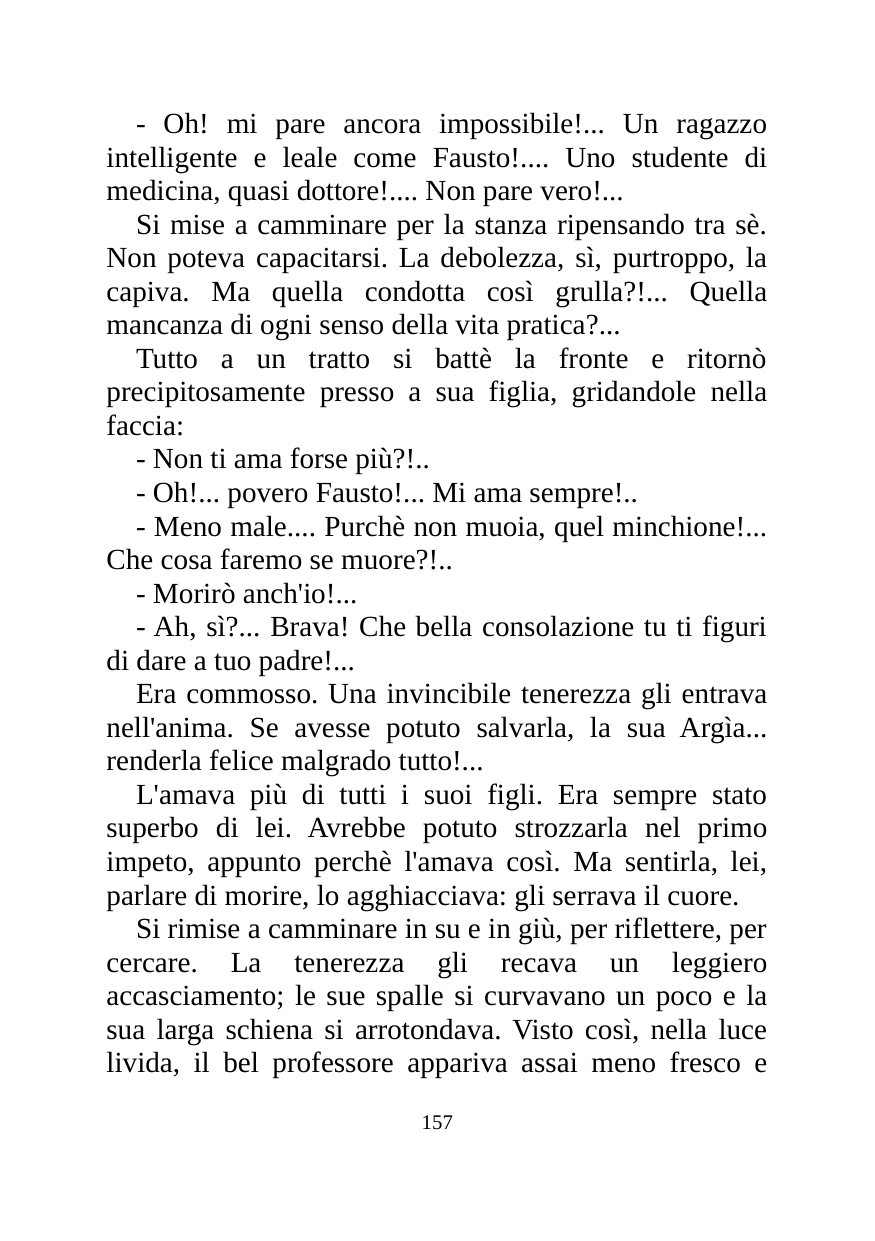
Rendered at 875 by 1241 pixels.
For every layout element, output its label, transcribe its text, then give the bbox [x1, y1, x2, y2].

text Tutto a un tratto si battè la fronte e ritornò precipitosamente presso a sua figlia, gridandole nella faccia: [106, 341, 768, 442]
text - Meno male.... Purchè non muoia, quel minchione!... Che cosa faremo se muore?!.. [106, 509, 768, 576]
text - Morirò anch'io!... [106, 576, 768, 609]
text Si mise a camminare per la stanza ripensando tra sè. Non poteva capacitarsi. La debolezza, sì, purtroppo, la capiva. Ma quella condotta così grulla?!... Quella mancanza di ogni senso della vita pratica?... [106, 207, 768, 341]
text Si rimise a camminare in su e in giù, per riflettere, per cercare. La tenerezza gli recava un leggiero accasciamento; le sue spalle si curvavano un poco e la sua larga schiena si arrotondava. Visto così, nella luce livida, il bel professore appariva assai meno fresco e [106, 911, 768, 1079]
text - Non ti ama forse più?!.. [106, 442, 768, 475]
text - Oh!... povero Fausto!... Mi ama sempre!.. [106, 475, 768, 509]
text - Ah, sì?... Brava! Che bella consolazione tu ti figuri di dare a tuo padre!... [106, 609, 768, 676]
text L'amava più di tutti i suoi figli. Era sempre stato superbo di lei. Avrebbe potuto strozzarla nel primo impeto, appunto perchè l'amava così. Ma sentirla, lei, parlare di morire, lo agghiacciava: gli serrava il cuore. [106, 777, 768, 911]
text Era commosso. Una invincibile tenerezza gli entrava nell'anima. Se avesse potuto salvarla, la sua Argìa... renderla felice malgrado tutto!... [106, 676, 768, 777]
text - Oh! mi pare ancora impossibile!... Un ragazzo intelligente e leale come Fausto!.... Uno studente di medicina, quasi dottore!.... Non pare vero!... [106, 106, 768, 207]
